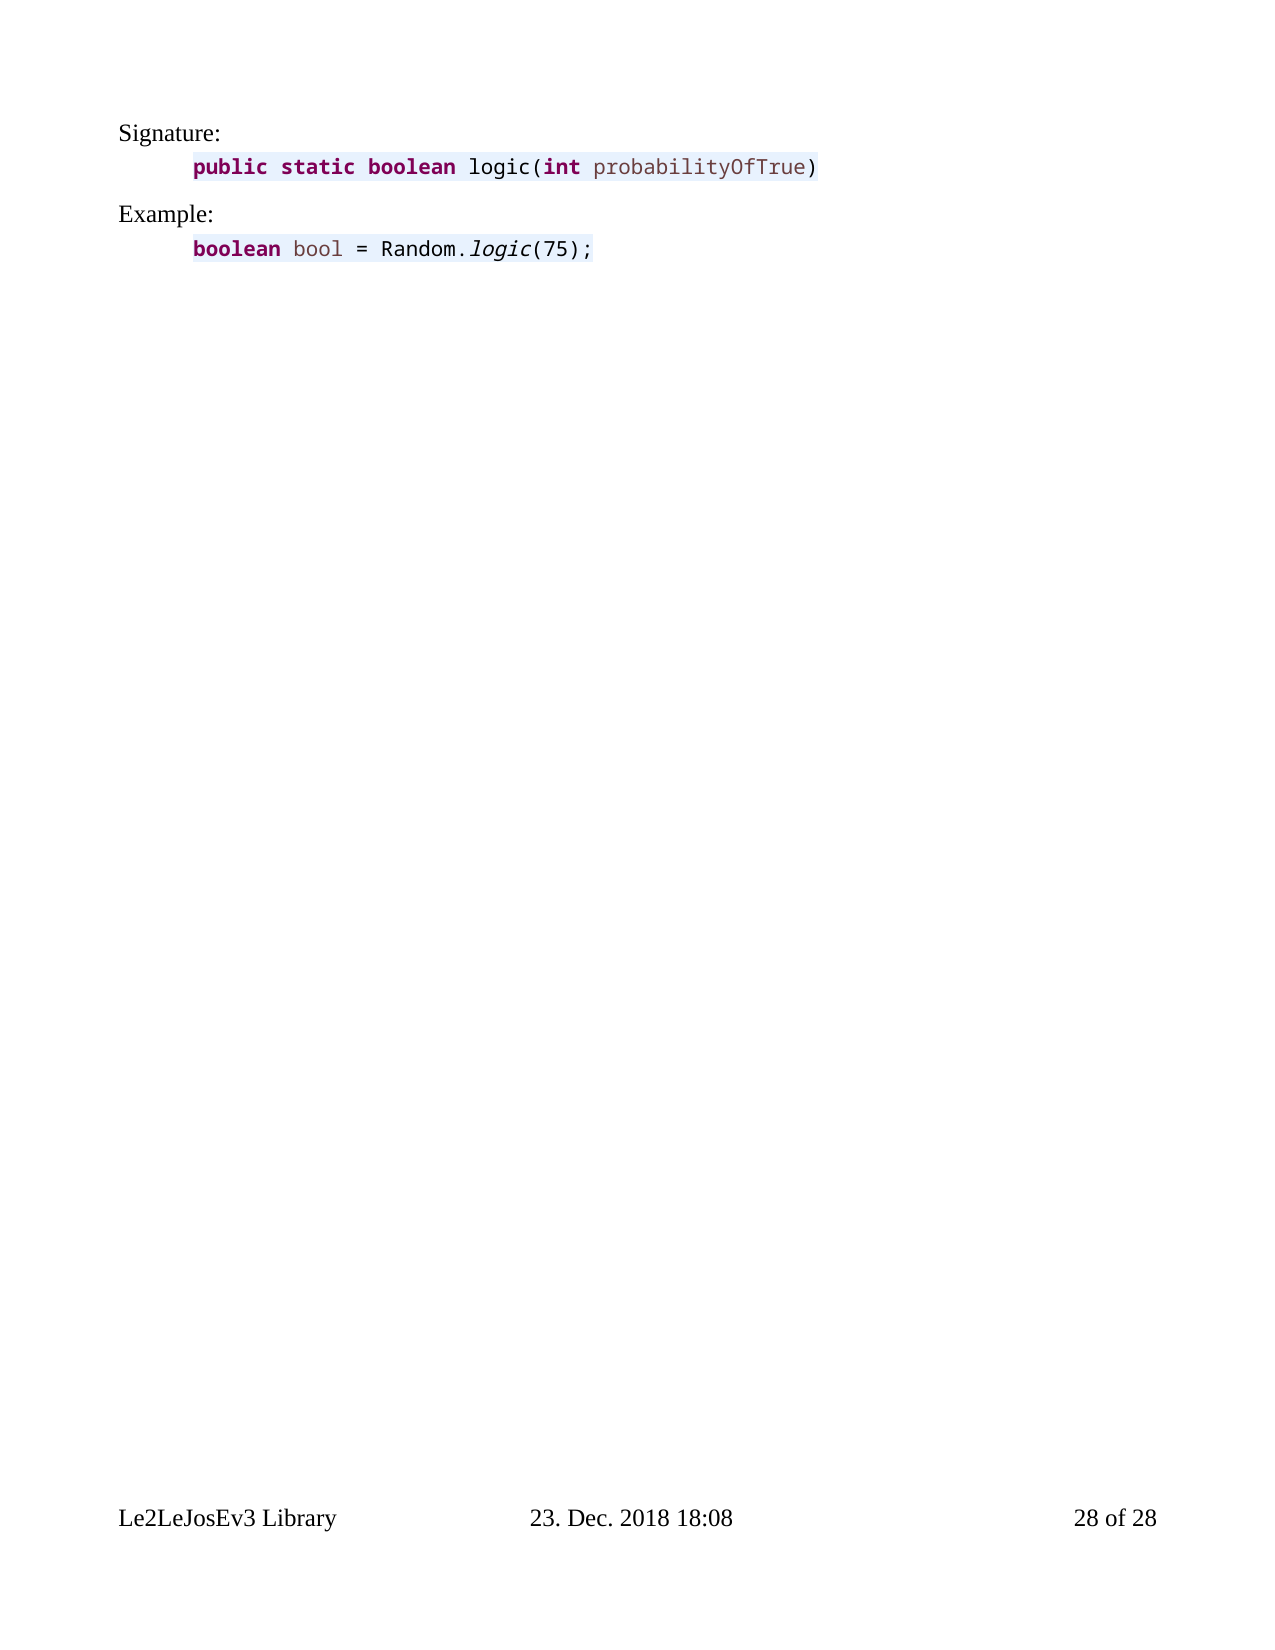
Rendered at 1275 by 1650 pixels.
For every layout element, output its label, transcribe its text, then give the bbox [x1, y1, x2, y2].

text Example: boolean bool = Random.logic(75); [118, 199, 1157, 262]
text Signature: public static boolean logic(int probabilityOfTrue) [118, 118, 1157, 181]
